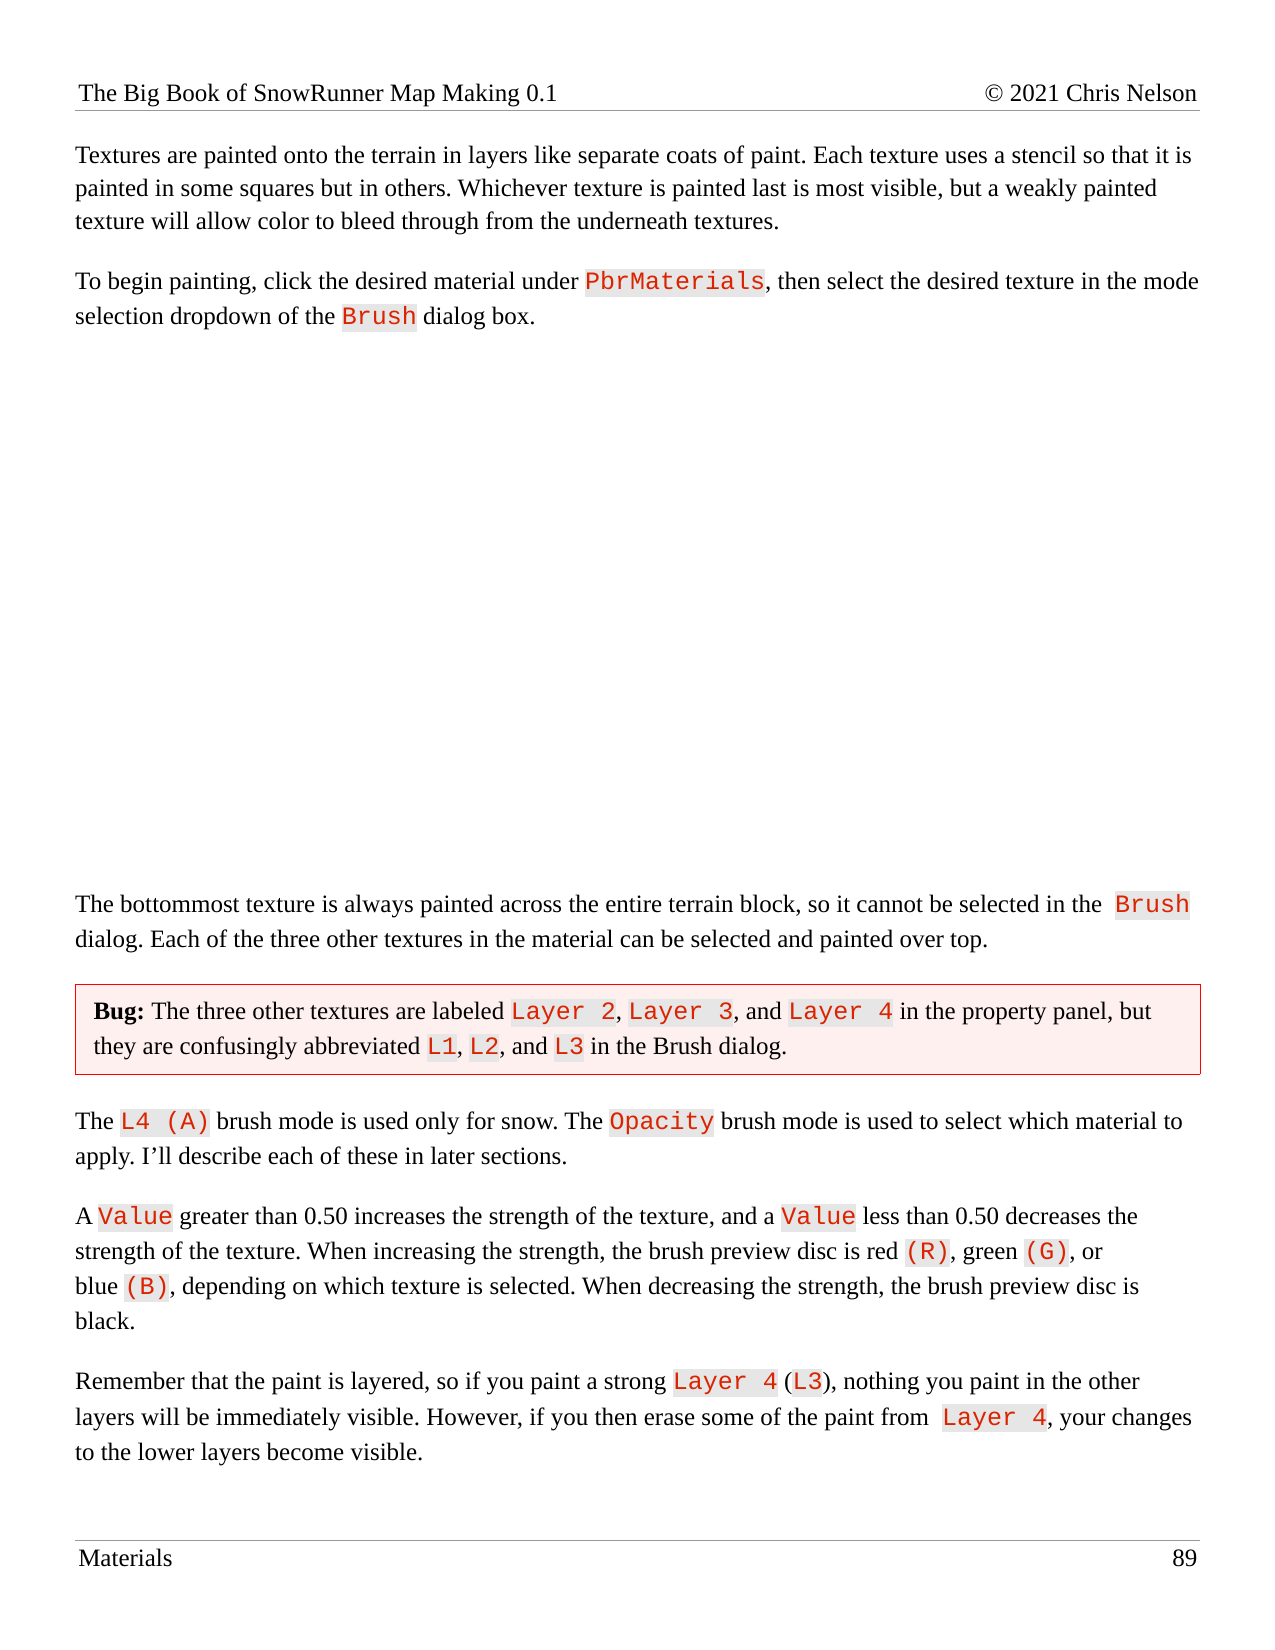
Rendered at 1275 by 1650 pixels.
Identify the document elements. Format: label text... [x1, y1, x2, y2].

text To begin painting, click the desired material under PbrMaterials, then select the desired texture in the mode selection dropdown of the Brush dialog box. [75, 266, 1200, 332]
list The three other textures are labeled Layer 2, Layer 3, and Layer 4 in the property panel, but they are confusingly abbreviated L1, L2, and L3 in the Brush dialog. [76, 985, 1200, 1074]
text Textures are painted onto the terrain in layers like separate coats of paint. Each texture uses a stencil so that it is painted in some squares but in others. Whichever texture is painted last is most visible, but a weakly painted texture will allow color to bleed through from the underneath textures. [75, 140, 1200, 235]
text Remember that the paint is layered, so if you paint a strong Layer 4 (L3), nothing you paint in the other layers will be immediately visible. However, if you then erase some of the paint from Layer 4, your changes to the lower layers become visible. [75, 1366, 1200, 1465]
text The bottommost texture is always painted across the entire terrain block, so it cannot be selected in the Brush dialog. Each of the three other textures in the material can be selected and painted over top. [75, 889, 1200, 953]
text The L4 (A) brush mode is used only for snow. The Opacity brush mode is used to select which material to apply. I’ll describe each of these in later sections. [75, 1106, 1200, 1170]
text A Value greater than 0.50 increases the strength of the texture, and a Value less than 0.50 decreases the strength of the texture. When increasing the strength, the brush preview disc is red (R), green (G), or blue (B), depending on which texture is selected. When decreasing the strength, the brush preview disc is black. [75, 1201, 1200, 1335]
